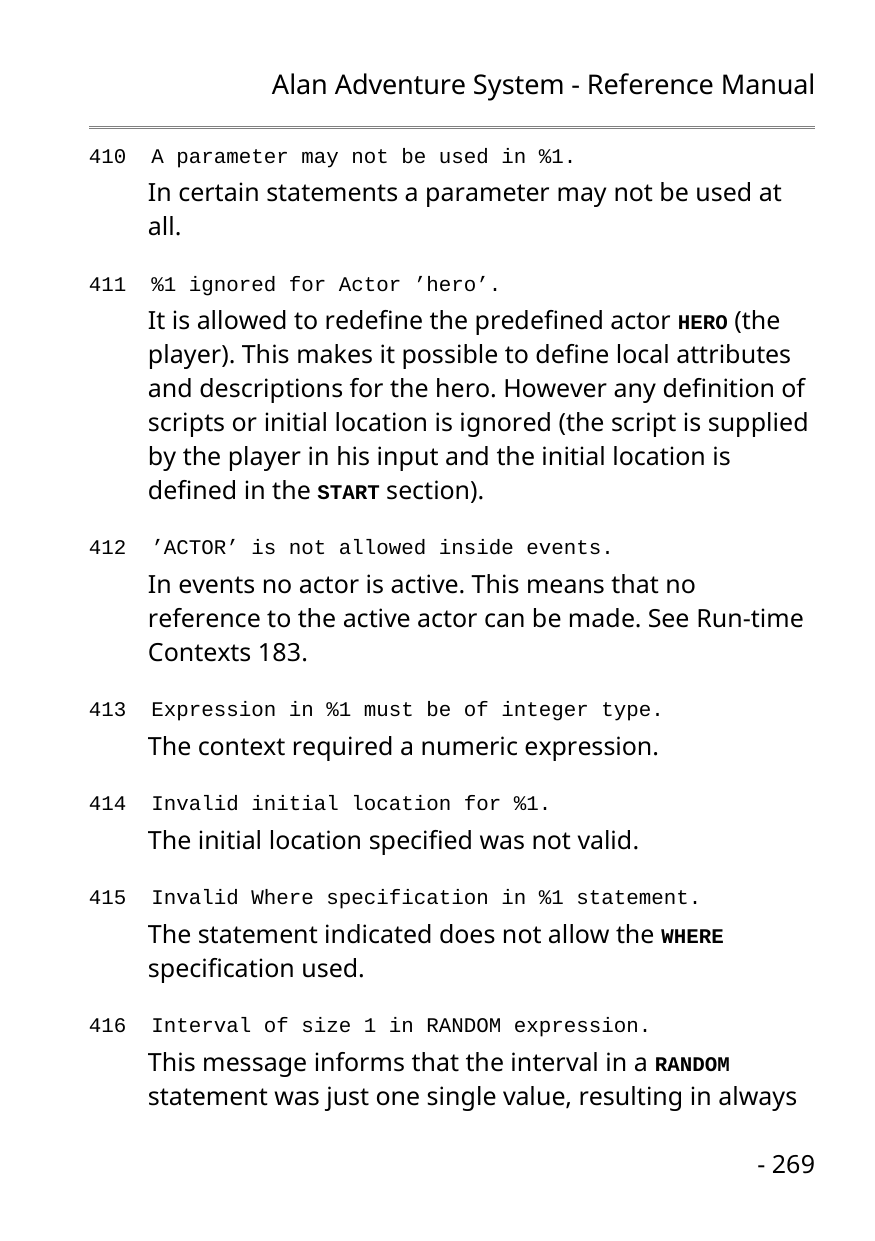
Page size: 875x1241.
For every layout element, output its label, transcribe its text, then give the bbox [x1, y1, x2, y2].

text 410 A parameter may not be used in %1. [88, 146, 815, 169]
text In events no actor is active. This means that no reference to the active actor can be made. See Run-time Contexts 142. [148, 567, 815, 669]
text 416 Interval of size 1 in RANDOM expression. [88, 1015, 815, 1039]
text 412 ’ACTOR’ is not allowed inside events. [88, 537, 815, 561]
text This message informs that the interval in a RANDOM statement was just one single value, resulting in always [148, 1045, 815, 1113]
text The statement indicated does not allow the WHERE specification used. [148, 917, 815, 985]
text 415 Invalid Where specification in %1 statement. [88, 887, 815, 911]
text The context required a numeric expression. [148, 729, 815, 763]
text In certain statements a parameter may not be used at all. [148, 175, 815, 243]
text 413 Expression in %1 must be of integer type. [88, 699, 815, 723]
text The initial location specified was not valid. [148, 823, 815, 857]
text 411 %1 ignored for Actor ’hero’. [88, 273, 815, 297]
text It is allowed to redefine the predefined actor HERO (the player). This makes it possible to define local attributes and descriptions for the he­ro. However any definition of scripts or initial location is ignored (the script is supplied by the player in his input and the initial location is defined in the START section). [148, 303, 815, 507]
text 414 Invalid initial location for %1. [88, 793, 815, 817]
